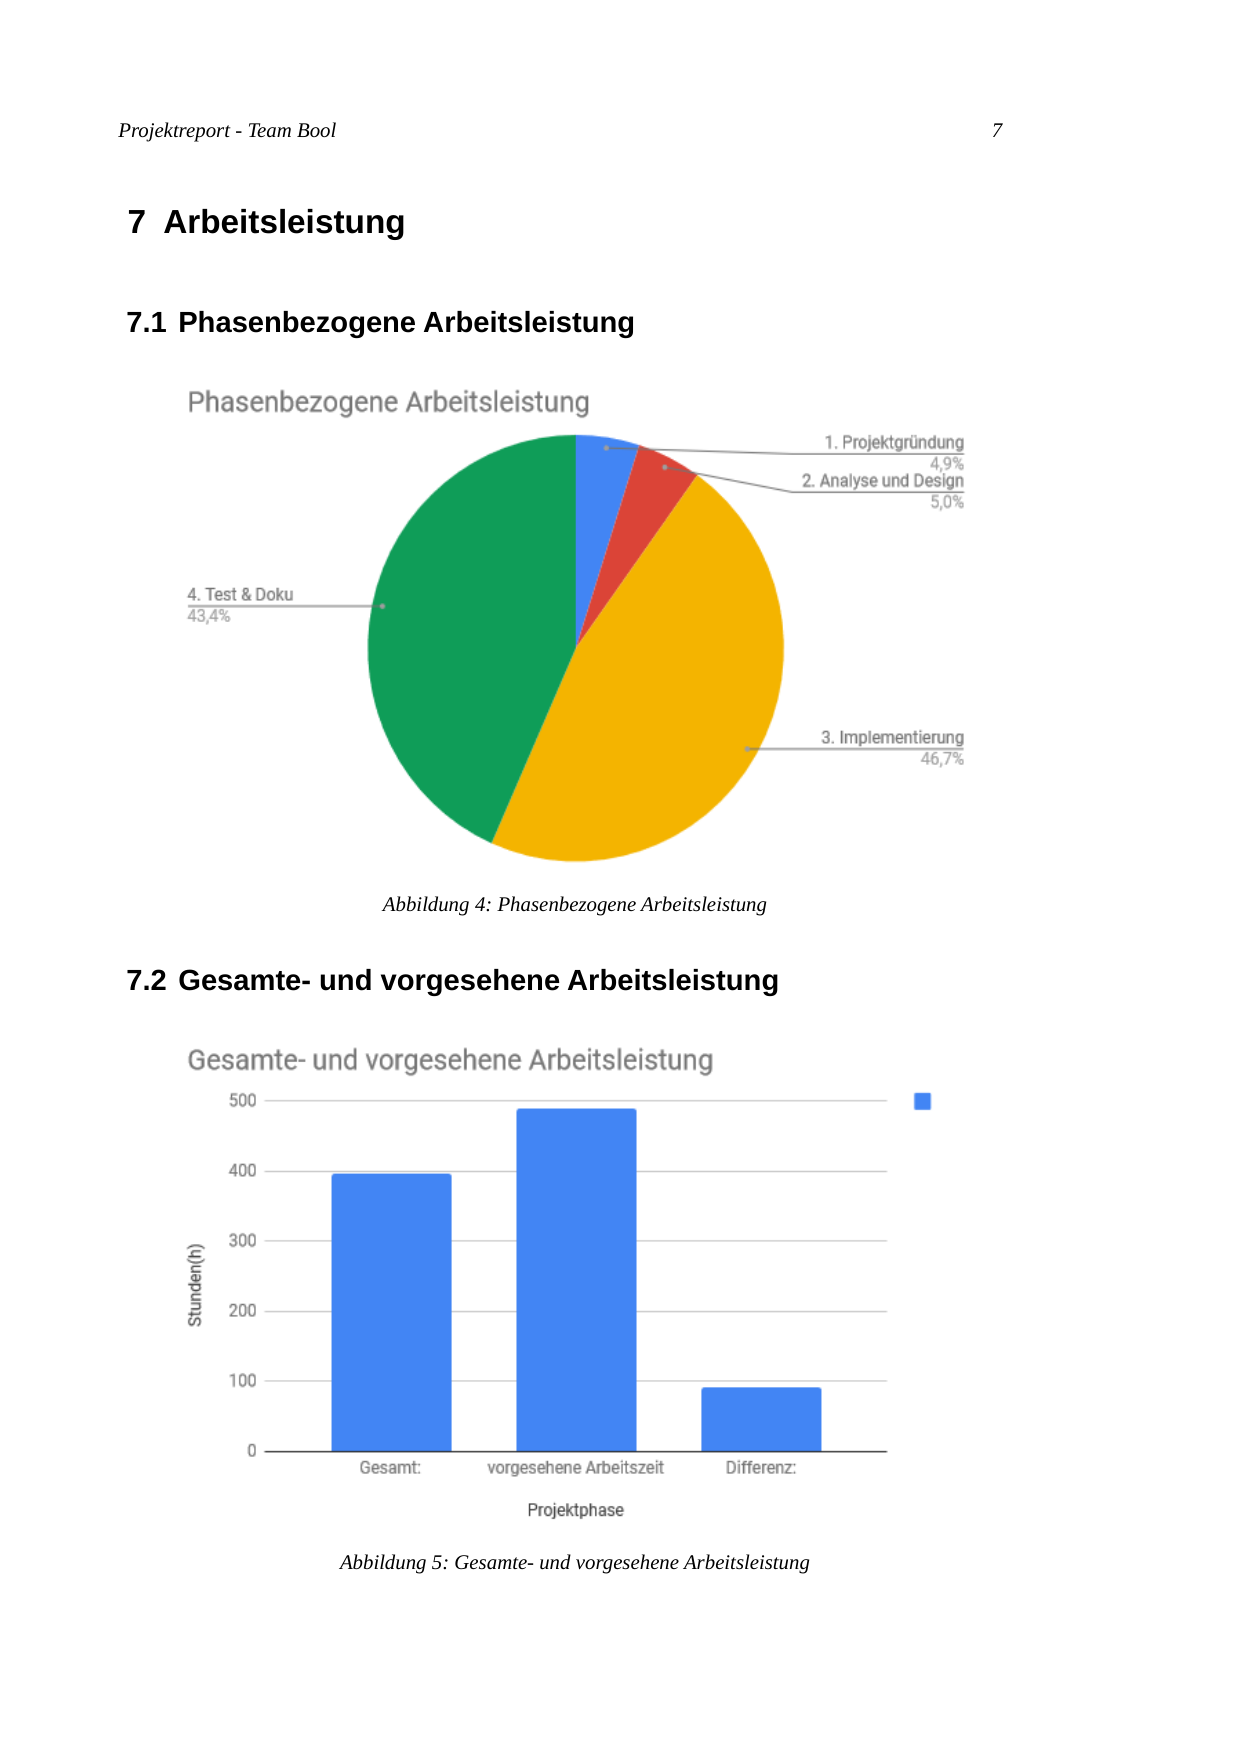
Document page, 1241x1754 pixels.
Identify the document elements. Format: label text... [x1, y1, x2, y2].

picture [162, 1021, 990, 1546]
text Abbildung 4: Phasenbezogene Arbeitsleistung [162, 888, 989, 916]
text Abbildung 5: Gesamte- und vorgesehene Arbeitsleistung [162, 1546, 989, 1574]
subtitle Arbeitsleistung [118, 202, 1033, 241]
subtitle Phasenbezogene Arbeitsleistung [118, 305, 1033, 339]
picture [162, 363, 990, 888]
subtitle Gesamte- und vorgesehene Arbeitsleistung [118, 963, 1033, 997]
